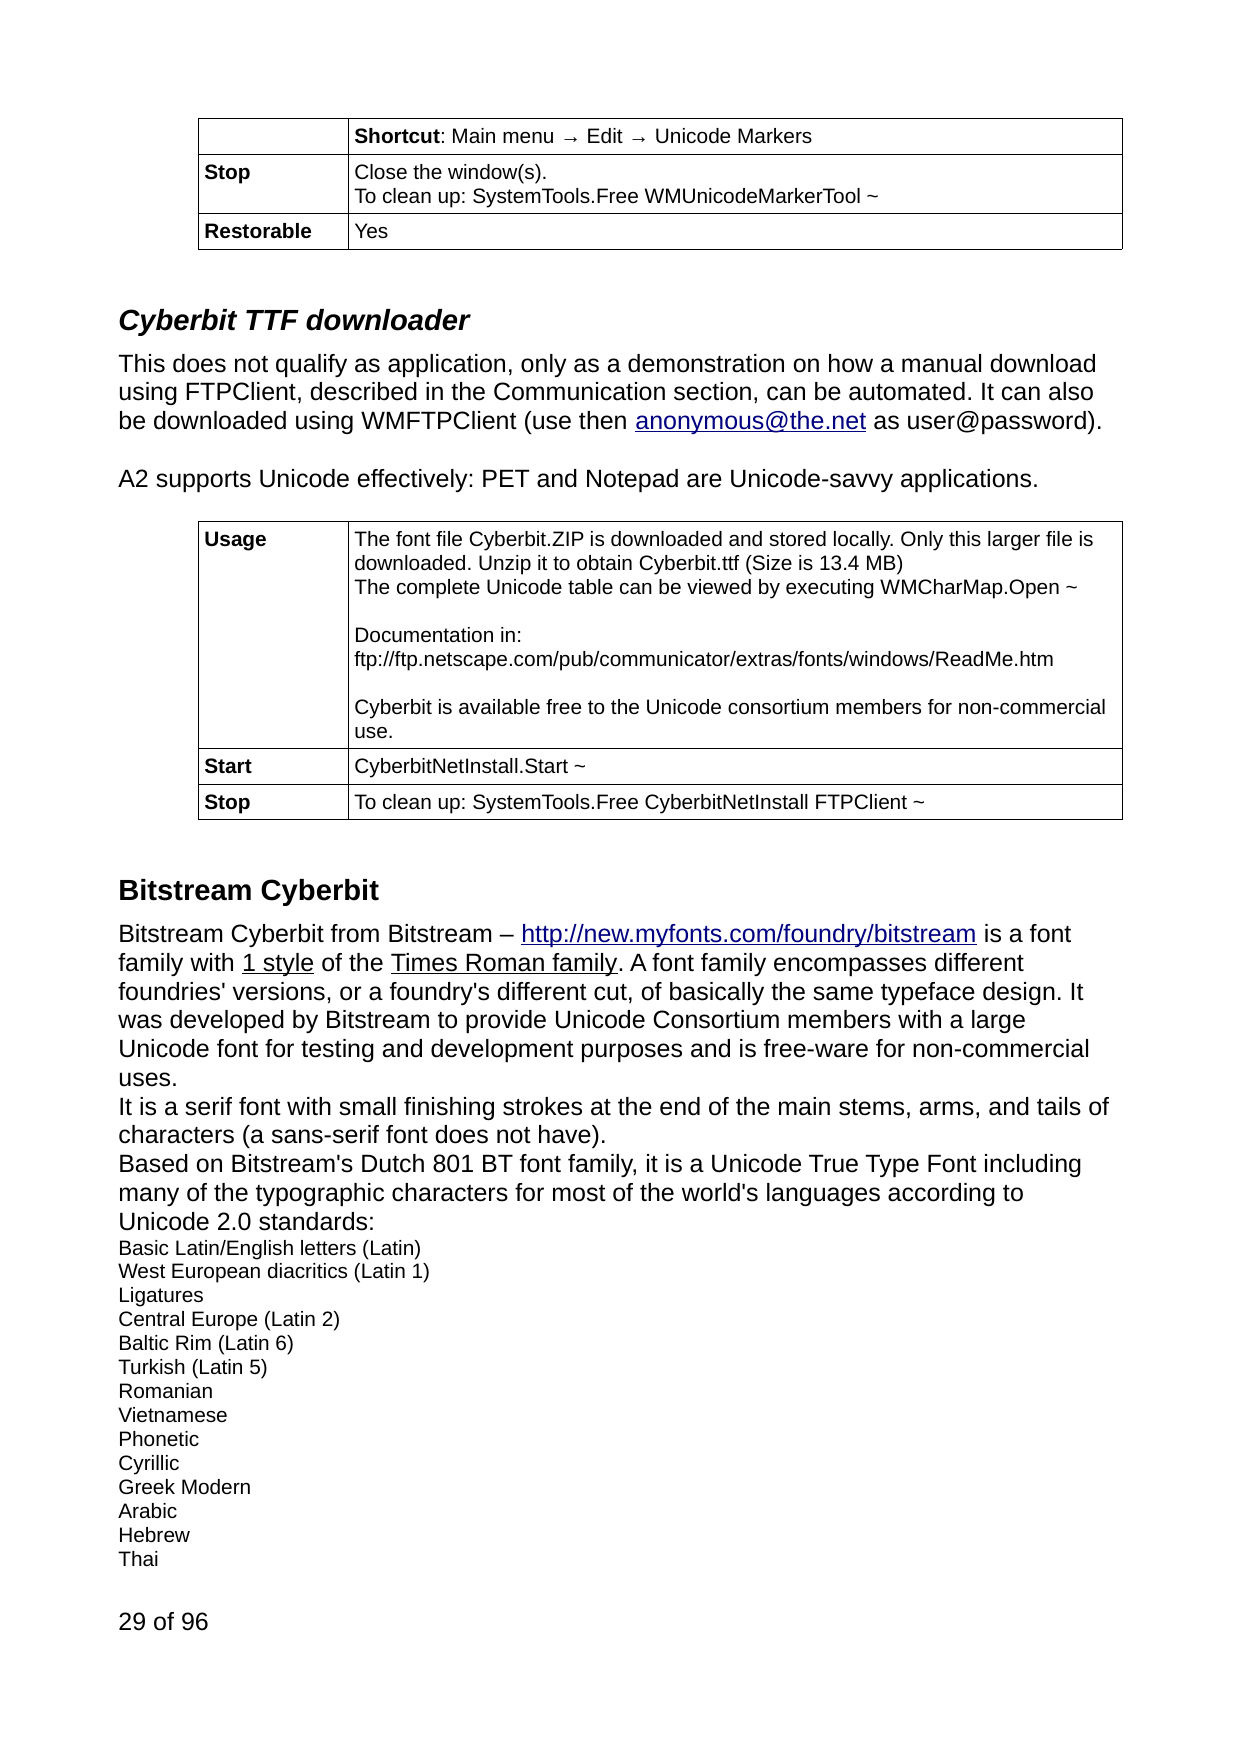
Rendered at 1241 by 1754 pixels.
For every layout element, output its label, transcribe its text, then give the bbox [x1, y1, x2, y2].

text Baltic Rim (Latin 6) [118, 1331, 1122, 1355]
text Phonetic [118, 1427, 1122, 1451]
text Romanian [118, 1379, 1122, 1403]
subtitle Bitstream Cyberbit [118, 873, 1122, 907]
text It is a serif font with small finishing strokes at the end of the main stems, arms, and tails of characters (a sans-serif font does not have). [118, 1092, 1122, 1149]
table_header The font file Cyberbit.ZIP is downloaded and stored locally. Only this larger file is downloaded. Unzip it to obtain Cyberbit.ttf (Size is 13.4 MB) The complete Unicode table can be viewed by executing WMCharMap.Open ~ Documentation in: ftp://ftp.netscape.com/pub/communicator/extras/fonts/windows/ReadMe.htm Cyberbit is available free to the Unicode consortium members for non-commercial use. [349, 522, 1122, 748]
table_cell [199, 119, 348, 154]
text Cyrillic [118, 1451, 1122, 1475]
text Thai [118, 1547, 1122, 1571]
table_cell Stop [199, 155, 348, 213]
text Basic Latin/English letters (Latin) [118, 1235, 1122, 1259]
text A2 supports Unicode effectively: PET and Notepad are Unicode-savvy applications. [118, 463, 1122, 492]
text Turkish (Latin 5) [118, 1355, 1122, 1379]
table_cell CyberbitNetInstall.Start ~ [349, 749, 1122, 784]
table_cell To clean up: SystemTools.Free CyberbitNetInstall FTPClient ~ [349, 785, 1122, 819]
table_header Usage [199, 522, 348, 748]
table_cell Shortcut: Main menu → Edit → Unicode Markers [349, 119, 1122, 154]
table_cell Restorable [199, 214, 348, 249]
text Arabic [118, 1499, 1122, 1523]
table_cell Yes [349, 214, 1122, 249]
text Vietnamese [118, 1403, 1122, 1427]
text Bitstream Cyberbit from Bitstream – http://new.myfonts.com/foundry/bitstream is a font family with 1 style of the Times Roman family. A font family encompasses different foundries' versions, or a foundry's different cut, of basically the same typeface design. It was developed by Bitstream to provide Unicode Consortium members with a large Unicode font for testing and development purposes and is free-ware for non-commercial uses. [118, 919, 1122, 1092]
table_cell Start [199, 749, 348, 784]
text Hebrew [118, 1523, 1122, 1547]
text Based on Bitstream's Dutch 801 BT font family, it is a Unicode True Type Font including many of the typographic characters for most of the world's languages according to Unicode 2.0 standards: [118, 1149, 1122, 1235]
table_cell Stop [199, 785, 348, 819]
table_cell Close the window(s). To clean up: SystemTools.Free WMUnicodeMarkerTool ~ [349, 155, 1122, 213]
text West European diacritics (Latin 1) [118, 1259, 1122, 1283]
text Greek Modern [118, 1475, 1122, 1499]
text Ligatures [118, 1283, 1122, 1307]
subtitle Cyberbit TTF downloader [118, 302, 1122, 336]
text Central Europe (Latin 2) [118, 1307, 1122, 1331]
text This does not qualify as application, only as a demonstration on how a manual download using FTPClient, described in the Communication section, can be automated. It can also be downloaded using WMFTPClient (use then anonymous@the.net as user@password). [118, 348, 1122, 435]
